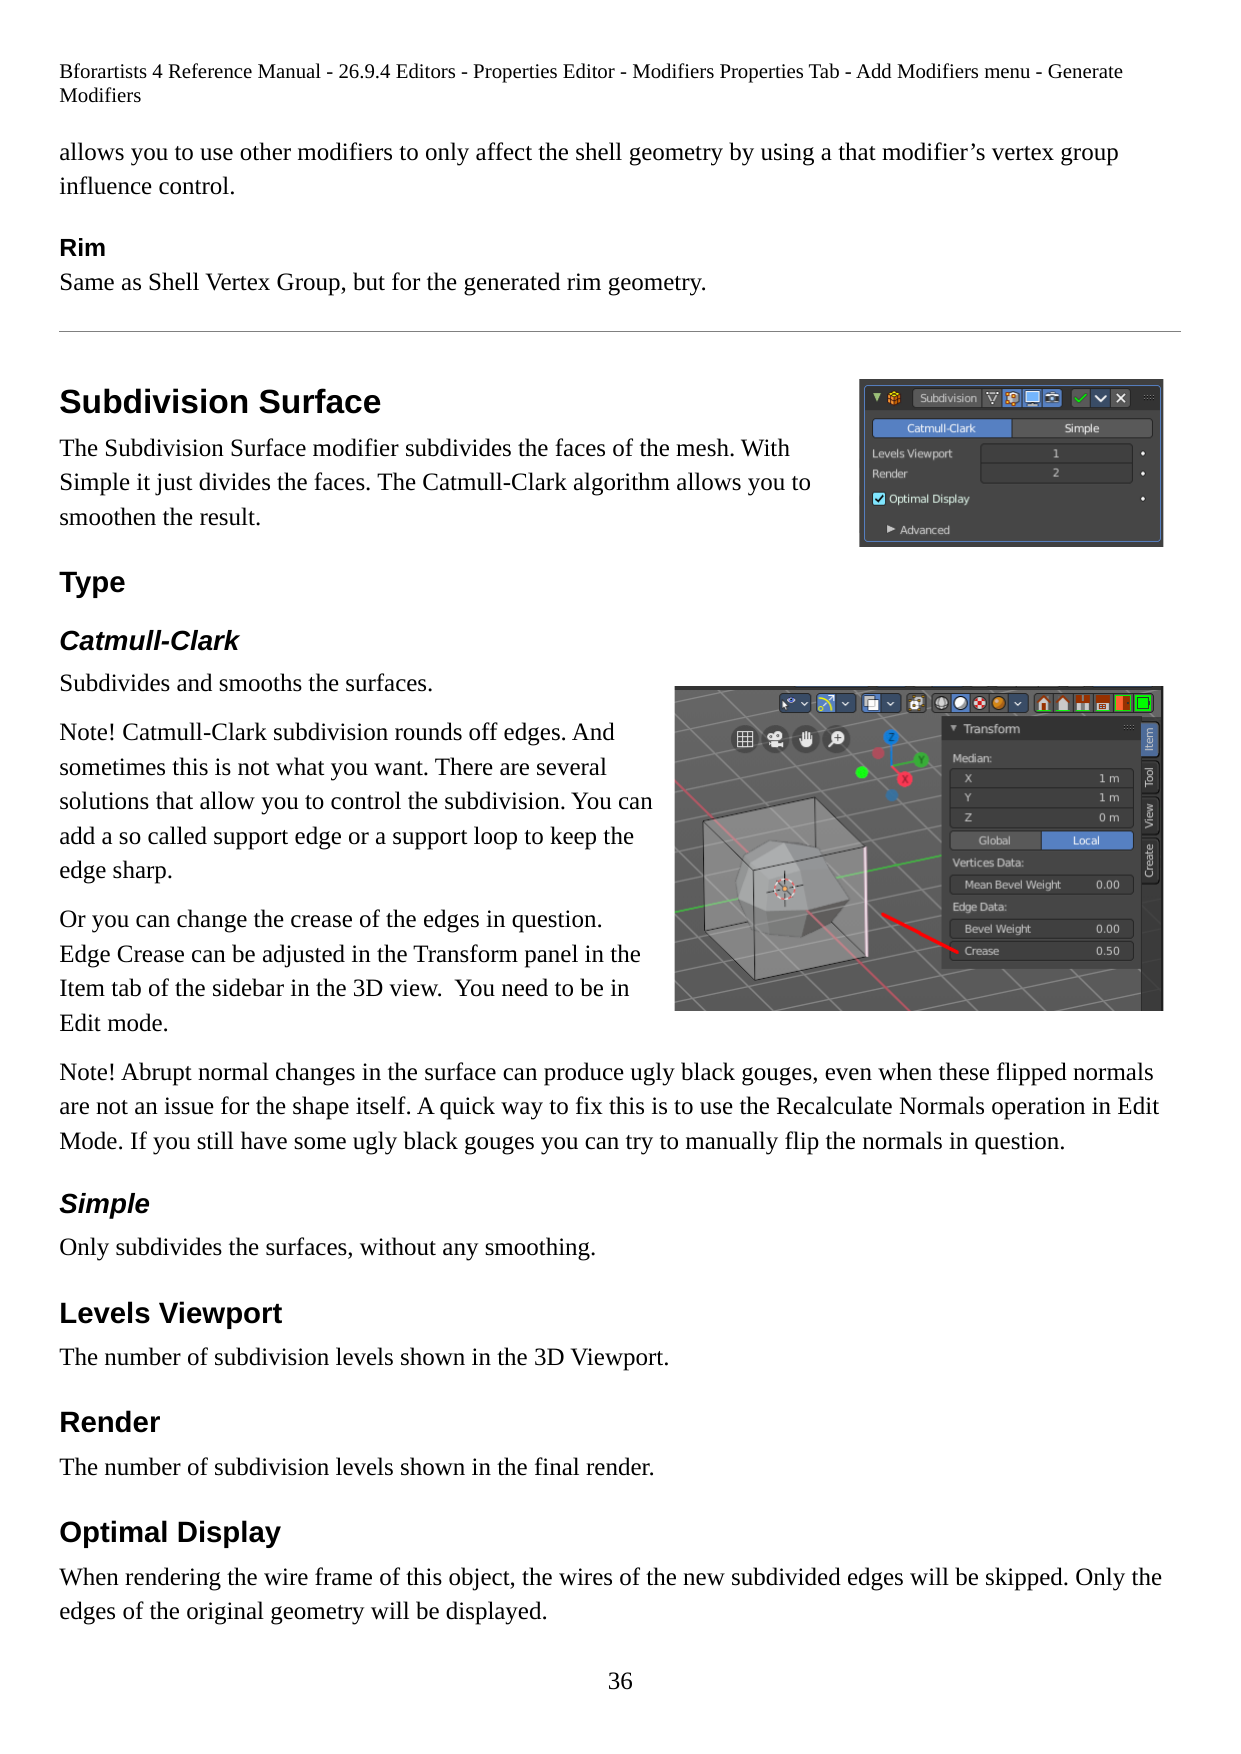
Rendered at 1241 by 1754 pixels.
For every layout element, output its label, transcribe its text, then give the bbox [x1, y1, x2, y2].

subtitle Subdivision Surface [59, 382, 859, 420]
text Only subdivides the surfaces, without any smoothing. [59, 1232, 1181, 1261]
text The number of subdivision levels shown in the 3D Viewport. [59, 1342, 1181, 1371]
subtitle Optimal Display [59, 1515, 1181, 1549]
subtitle [1164, 382, 1181, 420]
text The Subdivision Surface modifier subdivides the faces of the mesh. With Simple it just divides the faces. The Catmull-Clark algorithm allows you to smoothen the result. [59, 433, 859, 530]
text Or you can change the crease of the edges in question. Edge Crease can be adjusted in the Transform panel in the Item tab of the sidebar in the 3D view. You need to be in Edit mode. [59, 904, 1181, 1037]
text allows you to use other modifiers to only affect the shell geometry by using a that modifier’s vertex group influence control. [59, 137, 1181, 200]
picture [674, 686, 1164, 1011]
text The number of subdivision levels shown in the final render. [59, 1452, 1181, 1480]
text Subdivides and smooths the surfaces. [59, 668, 1181, 697]
text Note! Abrupt normal changes in the surface can produce ugly black gouges, even when these flipped normals are not an issue for the shape itself. A quick way to fix this is to use the Recalculate Normals operation in Edit Mode. If you still have some ugly black gouges you can try to manually flip the normals in question. [59, 1057, 1181, 1155]
picture [859, 379, 1164, 547]
text When rendering the wire frame of this object, the wires of the new subdivided edges will be skipped. Only the edges of the original geometry will be displayed. [59, 1562, 1181, 1625]
subtitle Catmull-Clark [59, 624, 1181, 656]
subtitle Simple [59, 1187, 1181, 1219]
text Same as Shell Vertex Group, but for the generated rim geometry. [59, 267, 1181, 296]
subtitle Levels Viewport [59, 1296, 1181, 1329]
subtitle Type [59, 565, 1181, 599]
subtitle Rim [59, 233, 1181, 261]
text Note! Catmull-Clark subdivision rounds off edges. And sometimes this is not what you want. There are several solutions that allow you to control the subdivision. You can add a so called support edge or a support loop to keep the edge sharp. [59, 717, 674, 884]
subtitle Render [59, 1405, 1181, 1439]
